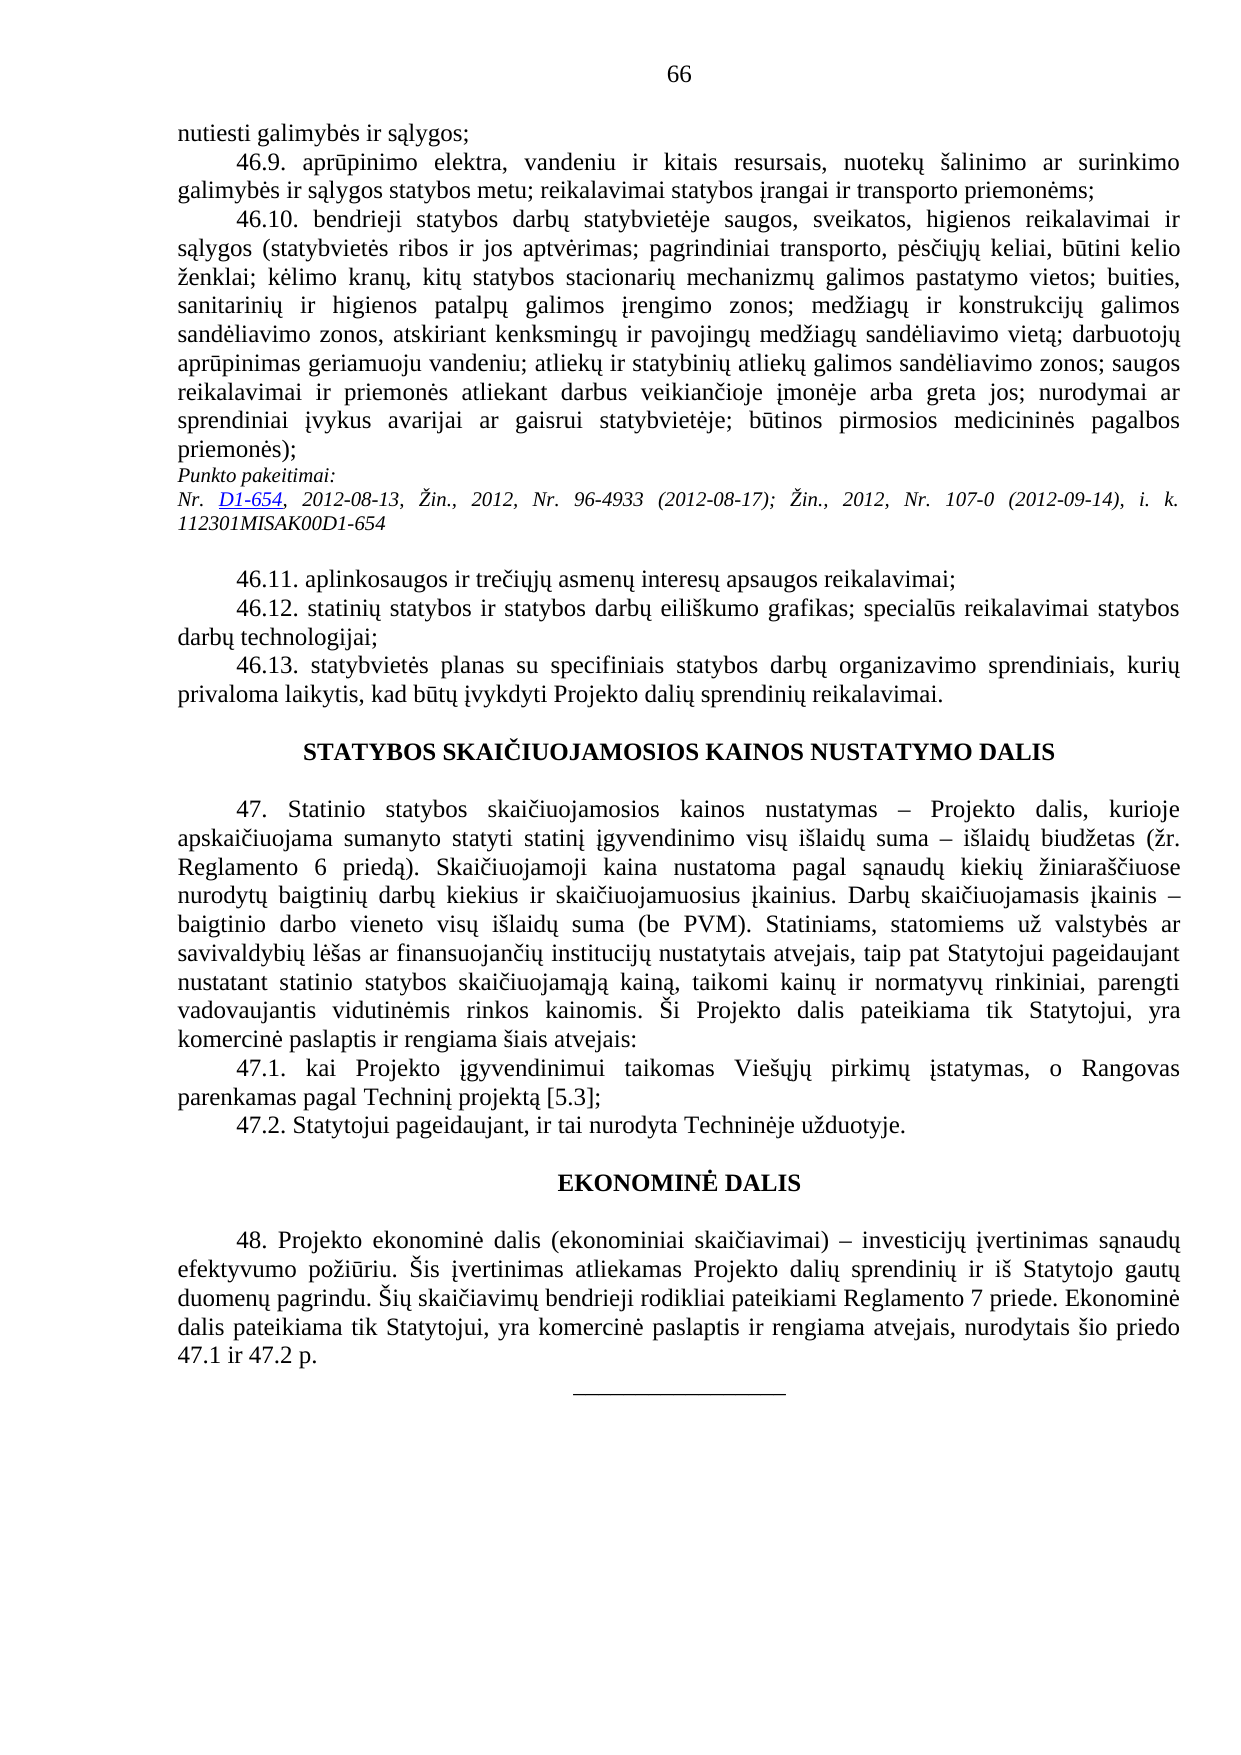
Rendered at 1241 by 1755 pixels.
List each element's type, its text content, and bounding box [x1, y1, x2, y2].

text _________________ [177, 1369, 1181, 1398]
text 47.1. kai Projekto įgyvendinimui taikomas Viešųjų pirkimų įstatymas, o Rangovas parenkamas pagal Techninį projektą [5.3]; [177, 1053, 1181, 1110]
text 46.9. aprūpinimo elektra, vandeniu ir kitais resursais, nuotekų šalinimo ar surinkimo galimybės ir sąlygos statybos metu; reikalavimai statybos įrangai ir transporto priemonėms; [177, 147, 1181, 204]
text STATYBOS SKAIČIUOJAMOSIOS KAINOS NUSTATYMO DALIS [177, 737, 1181, 765]
text 46.10. bendrieji statybos darbų statybvietėje saugos, sveikatos, higienos reikalavimai ir sąlygos (statybvietės ribos ir jos aptvėrimas; pagrindiniai transporto, pėsčiųjų keliai, būtini kelio ženklai; kėlimo kranų, kitų statybos stacionarių mechanizmų galimos pastatymo vietos; buities, sanitarinių ir higienos patalpų galimos įrengimo zonos; medžiagų ir konstrukcijų galimos sandėliavimo zonos, atskiriant kenksmingų ir pavojingų medžiagų sandėliavimo vietą; darbuotojų aprūpinimas geriamuoju vandeniu; atliekų ir statybinių atliekų galimos sandėliavimo zonos; saugos reikalavimai ir priemonės atliekant darbus veikiančioje įmonėje arba greta jos; nurodymai ar sprendiniai įvykus avarijai ar gaisrui statybvietėje; būtinos pirmosios medicininės pagalbos priemonės); [177, 204, 1181, 463]
text 46.11. aplinkosaugos ir trečiųjų asmenų interesų apsaugos reikalavimai; [177, 564, 1181, 593]
text ekonominė DALIS [177, 1168, 1181, 1197]
text 46.12. statinių statybos ir statybos darbų eiliškumo grafikas; specialūs reikalavimai statybos darbų technologijai; [177, 593, 1181, 650]
text nutiesti galimybės ir sąlygos; [177, 118, 1181, 147]
text 47. Statinio statybos skaičiuojamosios kainos nustatymas – Projekto dalis, kurioje apskaičiuojama sumanyto statyti statinį įgyvendinimo visų išlaidų suma – išlaidų biudžetas (žr. Reglamento 6 priedą). Skaičiuojamoji kaina nustatoma pagal sąnaudų kiekių žiniaraščiuose nurodytų baigtinių darbų kiekius ir skaičiuojamuosius įkainius. Darbų skaičiuojamasis įkainis – baigtinio darbo vieneto visų išlaidų suma (be PVM). Statiniams, statomiems už valstybės ar savivaldybių lėšas ar finansuojančių institucijų nustatytais atvejais, taip pat Statytojui pageidaujant nustatant statinio statybos skaičiuojamąją kainą, taikomi kainų ir normatyvų rinkiniai, parengti vadovaujantis vidutinėmis rinkos kainomis. Ši Projekto dalis pateikiama tik Statytojui, yra komercinė paslaptis ir rengiama šiais atvejais: [177, 794, 1181, 1053]
text Nr. D1-654, 2012-08-13, Žin., 2012, Nr. 96-4933 (2012-08-17); Žin., 2012, Nr. 107-0 (2012-09-14), i. k. 112301MISAK00D1-654 [177, 487, 1181, 535]
text 48. Projekto ekonominė dalis (ekonominiai skaičiavimai) – investicijų įvertinimas sąnaudų efektyvumo požiūriu. Šis įvertinimas atliekamas Projekto dalių sprendinių ir iš Statytojo gautų duomenų pagrindu. Šių skaičiavimų bendrieji rodikliai pateikiami Reglamento 7 priede. Ekonominė dalis pateikiama tik Statytojui, yra komercinė paslaptis ir rengiama atvejais, nurodytais šio priedo 47.1 ir 47.2 p. [177, 1225, 1181, 1369]
text 46.13. statybvietės planas su specifiniais statybos darbų organizavimo sprendiniais, kurių privaloma laikytis, kad būtų įvykdyti Projekto dalių sprendinių reikalavimai. [177, 650, 1181, 708]
text Punkto pakeitimai: [177, 463, 1181, 487]
text 47.2. Statytojui pageidaujant, ir tai nurodyta Techninėje užduotyje. [177, 1110, 1181, 1139]
